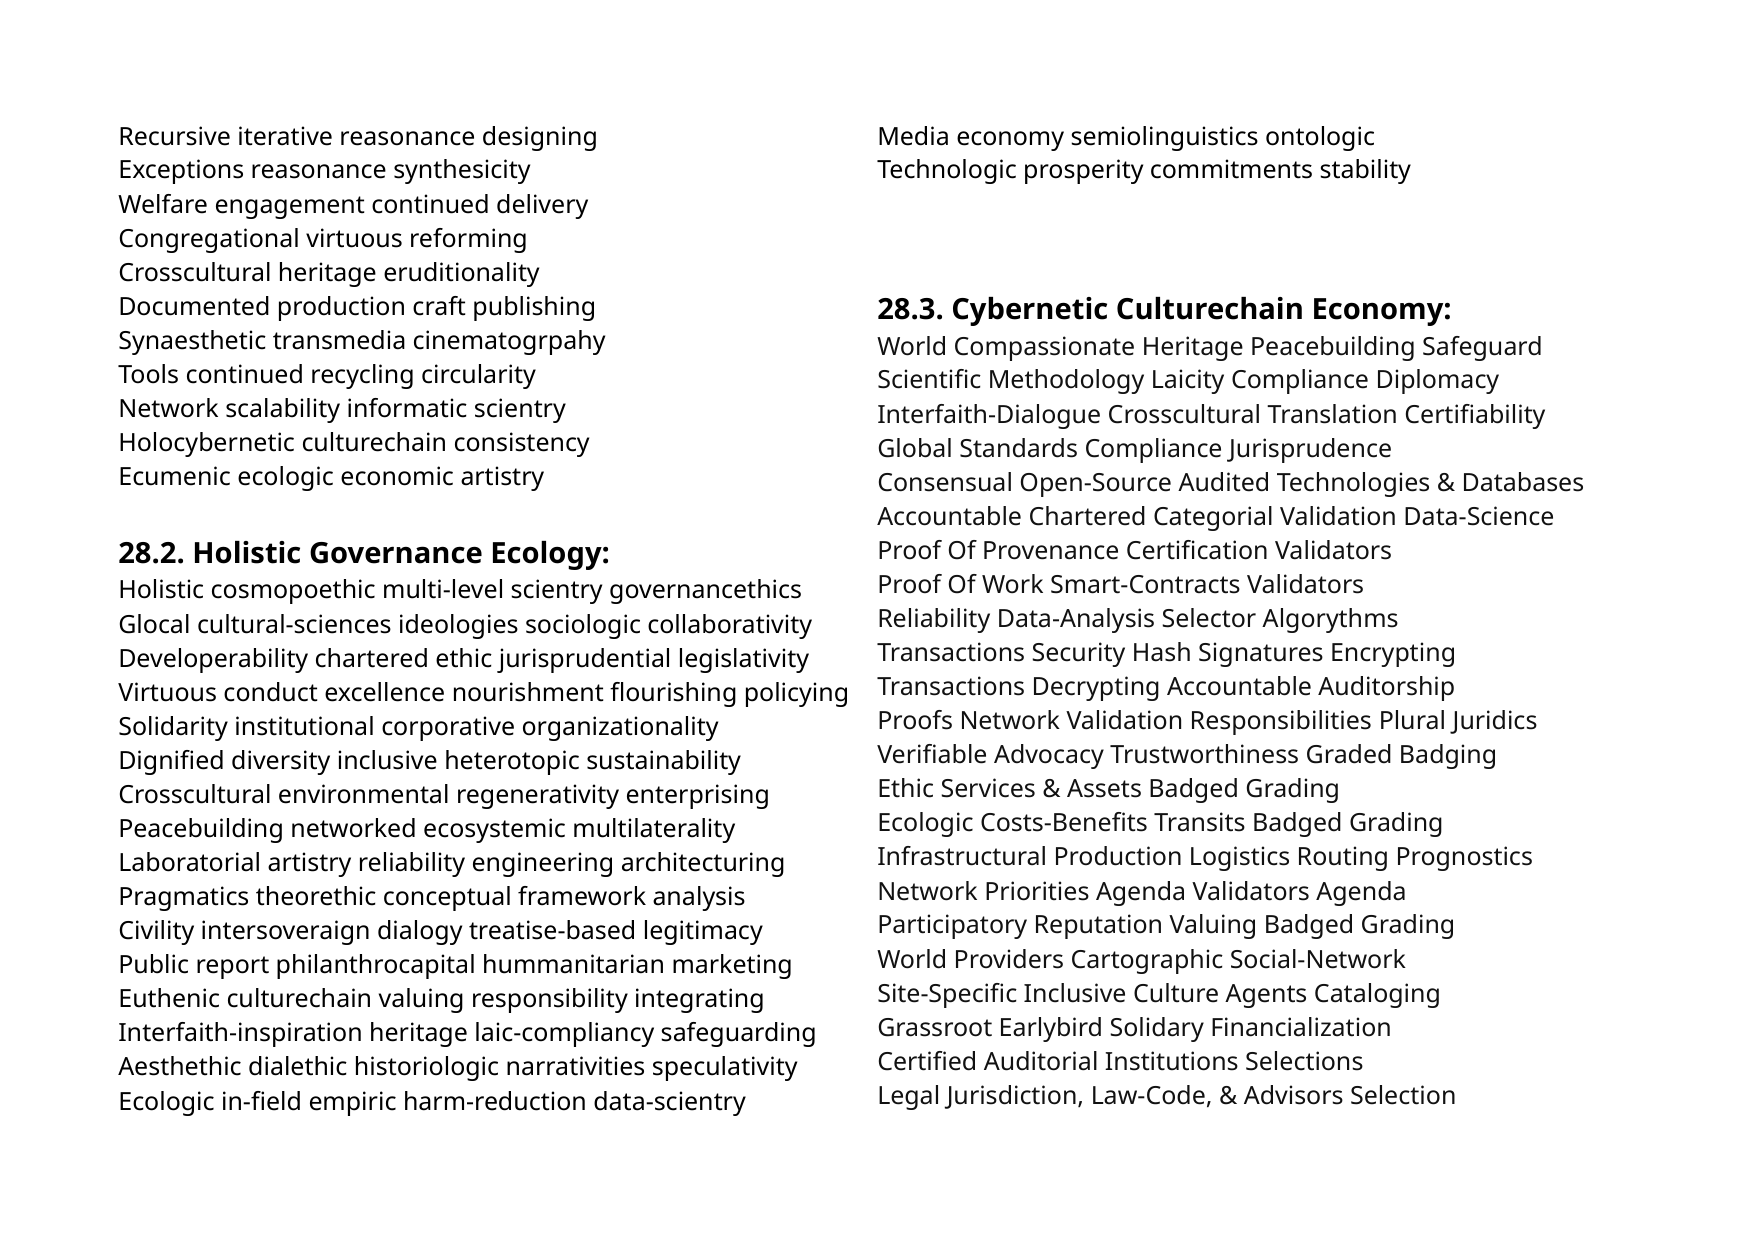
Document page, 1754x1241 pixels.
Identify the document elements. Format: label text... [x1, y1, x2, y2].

text Media economy semiolinguistics ontologic [877, 118, 1636, 152]
text Aesthethic dialethic historiologic narrativities speculativity [118, 1049, 877, 1083]
text Grassroot Earlybird Solidary Financialization [877, 1009, 1636, 1043]
text Consensual Open-Source Audited Technologies & Databases [877, 464, 1636, 498]
text Proof Of Provenance Certification Validators [877, 532, 1636, 567]
text Legal Jurisdiction, Law-Code, & Advisors Selection [877, 1077, 1636, 1112]
text Laboratorial artistry reliability engineering architecturing [118, 845, 877, 879]
text Glocal cultural-sciences ideologies sociologic collaborativity [118, 606, 877, 640]
text Synaesthetic transmedia cinematogrpahy [118, 322, 877, 357]
text Network Priorities Agenda Validators Agenda [877, 873, 1636, 907]
text 28.3. Cybernetic Culturechain Economy: [877, 288, 1636, 328]
text Reliability Data-Analysis Selector Algorythms [877, 601, 1636, 635]
text Peacebuilding networked ecosystemic multilaterality [118, 811, 877, 845]
text Crosscultural heritage eruditionality [118, 254, 877, 288]
text Proofs Network Validation Responsibilities Plural Juridics [877, 703, 1636, 737]
text Virtuous conduct excellence nourishment flourishing policying [118, 674, 877, 708]
text Participatory Reputation Valuing Badged Grading [877, 907, 1636, 941]
text Site-Specific Inclusive Culture Agents Cataloging [877, 975, 1636, 1009]
text Accountable Chartered Categorial Validation Data-Science [877, 498, 1636, 532]
text Interfaith-inspiration heritage laic-compliancy safeguarding [118, 1015, 877, 1049]
text Ecologic Costs-Benefits Transits Badged Grading [877, 805, 1636, 839]
text Technologic prosperity commitments stability [877, 152, 1636, 186]
text Euthenic culturechain valuing responsibility integrating [118, 981, 877, 1015]
text Pragmatics theorethic conceptual framework analysis [118, 879, 877, 913]
text Congregational virtuous reforming [118, 220, 877, 254]
text Tools continued recycling circularity [118, 357, 877, 391]
text 28.2. Holistic Governance Ecology: [118, 532, 877, 572]
text Exceptions reasonance synthesicity [118, 152, 877, 186]
text Dignified diversity inclusive heterotopic sustainability [118, 742, 877, 777]
text Ecumenic ecologic economic artistry [118, 459, 877, 493]
text Global Standards Compliance Jurisprudence [877, 430, 1636, 464]
text Developerability chartered ethic jurisprudential legislativity [118, 640, 877, 674]
text Network scalability informatic scientry [118, 391, 877, 425]
text Proof Of Work Smart-Contracts Validators [877, 567, 1636, 601]
text Recursive iterative reasonance designing [118, 118, 877, 152]
text Infrastructural Production Logistics Routing Prognostics [877, 839, 1636, 873]
text World Providers Cartographic Social-Network [877, 941, 1636, 975]
text Transactions Decrypting Accountable Auditorship [877, 669, 1636, 703]
text Documented production craft publishing [118, 288, 877, 322]
text Crosscultural environmental regenerativity enterprising [118, 777, 877, 811]
text Certified Auditorial Institutions Selections [877, 1043, 1636, 1077]
text Welfare engagement continued delivery [118, 186, 877, 220]
text Interfaith-Dialogue Crosscultural Translation Certifiability [877, 396, 1636, 430]
text Scientific Methodology Laicity Compliance Diplomacy [877, 362, 1636, 396]
text Ethic Services & Assets Badged Grading [877, 771, 1636, 805]
text Holistic cosmopoethic multi-level scientry governancethics [118, 572, 877, 606]
text Holocybernetic culturechain consistency [118, 425, 877, 459]
text Solidarity institutional corporative organizationality [118, 708, 877, 742]
text Verifiable Advocacy Trustworthiness Graded Badging [877, 737, 1636, 771]
text Transactions Security Hash Signatures Encrypting [877, 635, 1636, 669]
text World Compassionate Heritage Peacebuilding Safeguard [877, 328, 1636, 362]
text Civility intersoveraign dialogy treatise-based legitimacy [118, 913, 877, 947]
text Public report philanthrocapital hummanitarian marketing [118, 947, 877, 981]
text Ecologic in-field empiric harm-reduction data-scientry [118, 1083, 877, 1117]
